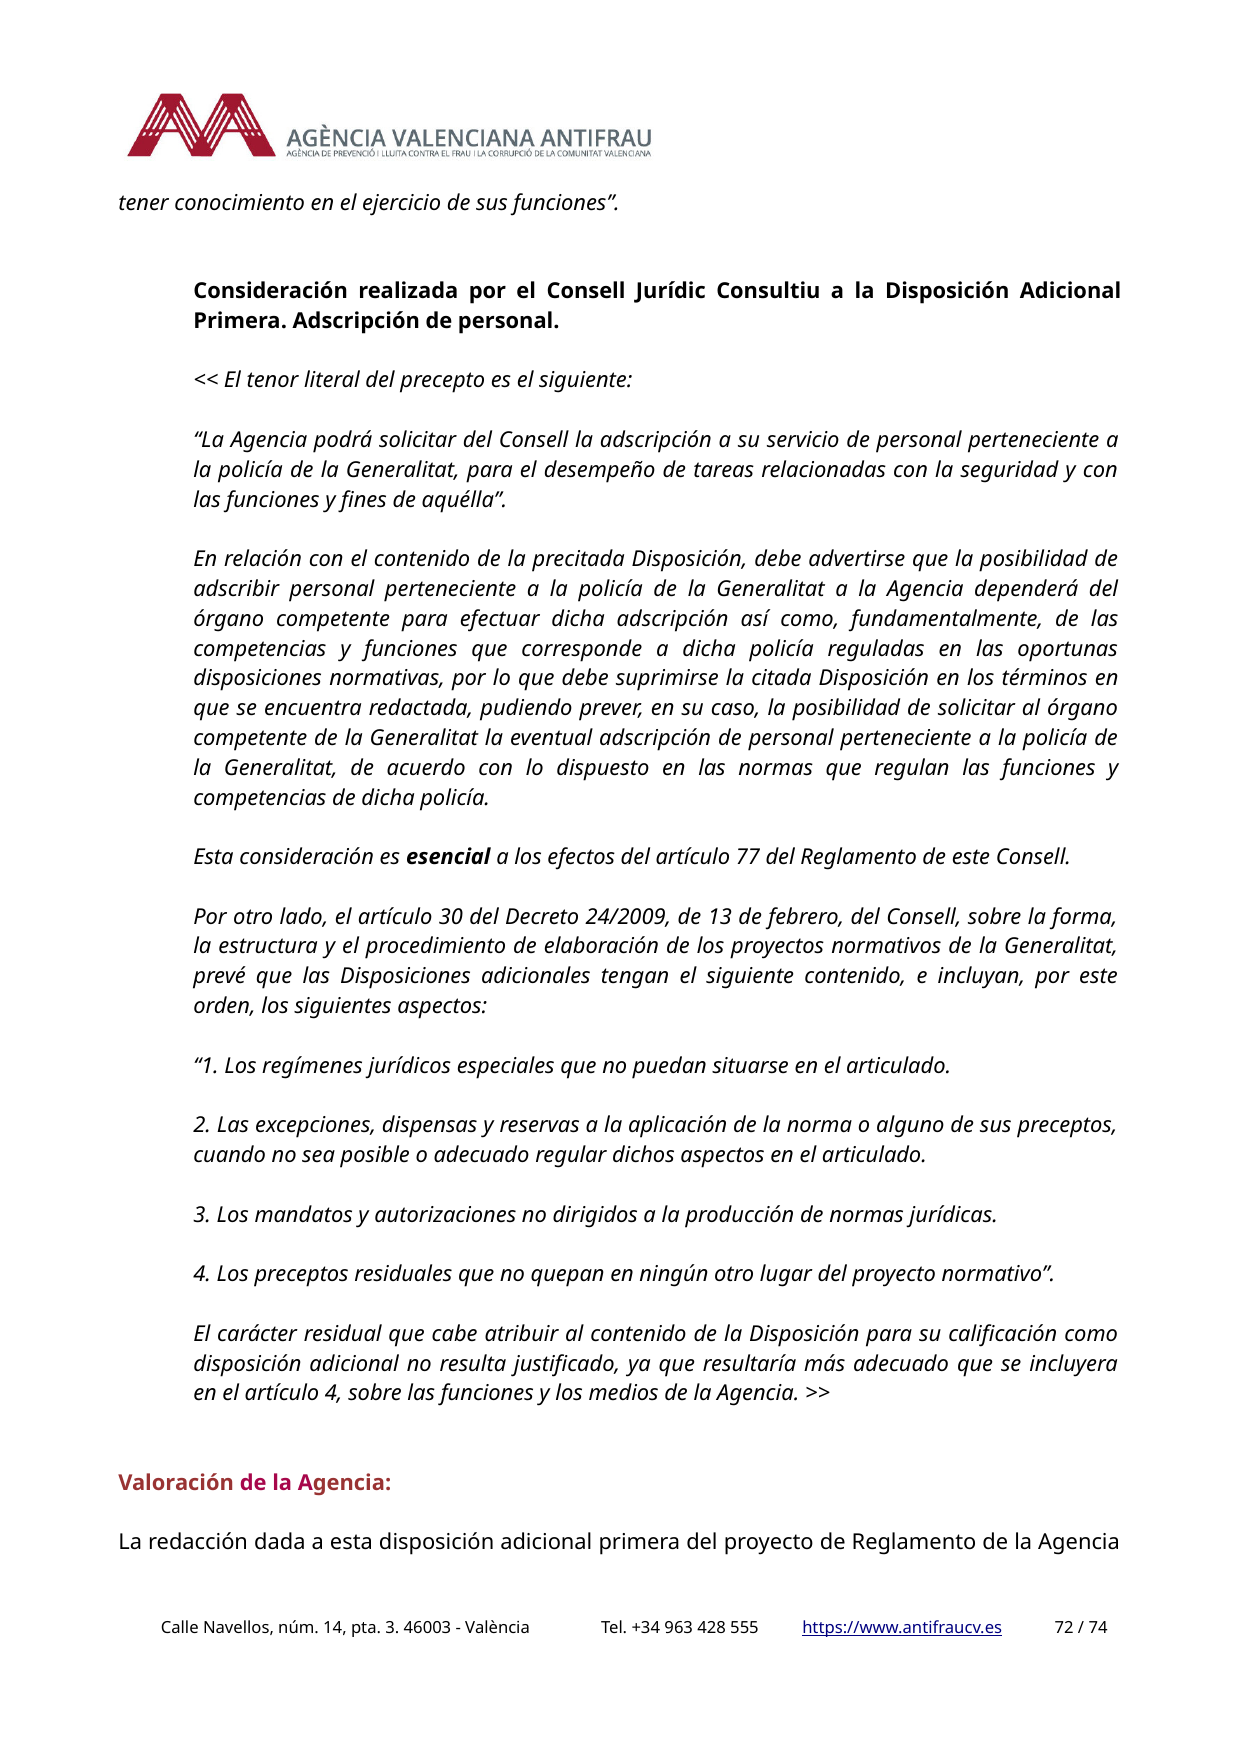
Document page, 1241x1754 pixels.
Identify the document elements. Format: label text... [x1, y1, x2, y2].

text “La Agencia podrá solicitar del Consell la adscripción a su servicio de personal perteneciente a la policía de la Generalitat, para el desempeño de tareas relacionadas con la seguridad y con las funciones y fines de aquélla”. [193, 424, 1122, 513]
text Consideración realizada por el Consell Jurídic Consultiu a la Disposición Adicional Primera. Adscripción de personal. [193, 275, 1122, 334]
text El carácter residual que cabe atribuir al contenido de la Disposición para su calificación como disposición adicional no resulta justificado, ya que resultaría más adecuado que se incluyera en el artículo 4, sobre las funciones y los medios de la Agencia. >> [193, 1318, 1122, 1407]
text “1. Los regímenes jurídicos especiales que no puedan situarse en el articulado. [193, 1049, 1122, 1079]
text En relación con el contenido de la precitada Disposición, debe advertirse que la posibilidad de adscribir personal perteneciente a la policía de la Generalitat a la Agencia dependerá del órgano competente para efectuar dicha adscripción así como, fundamentalmente, de las competencias y funciones que corresponde a dicha policía reguladas en las oportunas disposiciones normativas, por lo que debe suprimirse la citada Disposición en los términos en que se encuentra redactada, pudiendo prever, en su caso, la posibilidad de solicitar al órgano competente de la Generalitat la eventual adscripción de personal perteneciente a la policía de la Generalitat, de acuerdo con lo dispuesto en las normas que regulan las funciones y competencias de dicha policía. [193, 543, 1122, 811]
text Valoración de la Agencia: [118, 1467, 1122, 1496]
text 2. Las excepciones, dispensas y reservas a la aplicación de la norma o alguno de sus preceptos, cuando no sea posible o adecuado regular dichos aspectos en el articulado. [193, 1109, 1122, 1169]
text Por otro lado, el artículo 30 del Decreto 24/2009, de 13 de febrero, del Consell, sobre la forma, la estructura y el procedimiento de elaboración de los proyectos normativos de la Generalitat, prevé que las Disposiciones adicionales tengan el siguiente contenido, e incluyan, por este orden, los siguientes aspectos: [193, 901, 1122, 1020]
text 3. Los mandatos y autorizaciones no dirigidos a la producción de normas jurídicas. [193, 1198, 1122, 1228]
text Esta consideración es esencial a los efectos del artículo 77 del Reglamento de este Consell. [193, 841, 1122, 871]
text << El tenor literal del precepto es el siguiente: [193, 364, 1122, 394]
text La redacción dada a esta disposición adicional primera del proyecto de Reglamento de la Agencia [118, 1526, 1122, 1556]
text 4. Los preceptos residuales que no quepan en ningún otro lugar del proyecto normativo”. [193, 1258, 1122, 1288]
picture [122, 81, 655, 166]
text tener conocimiento en el ejercicio de sus funciones”. [118, 187, 1122, 217]
